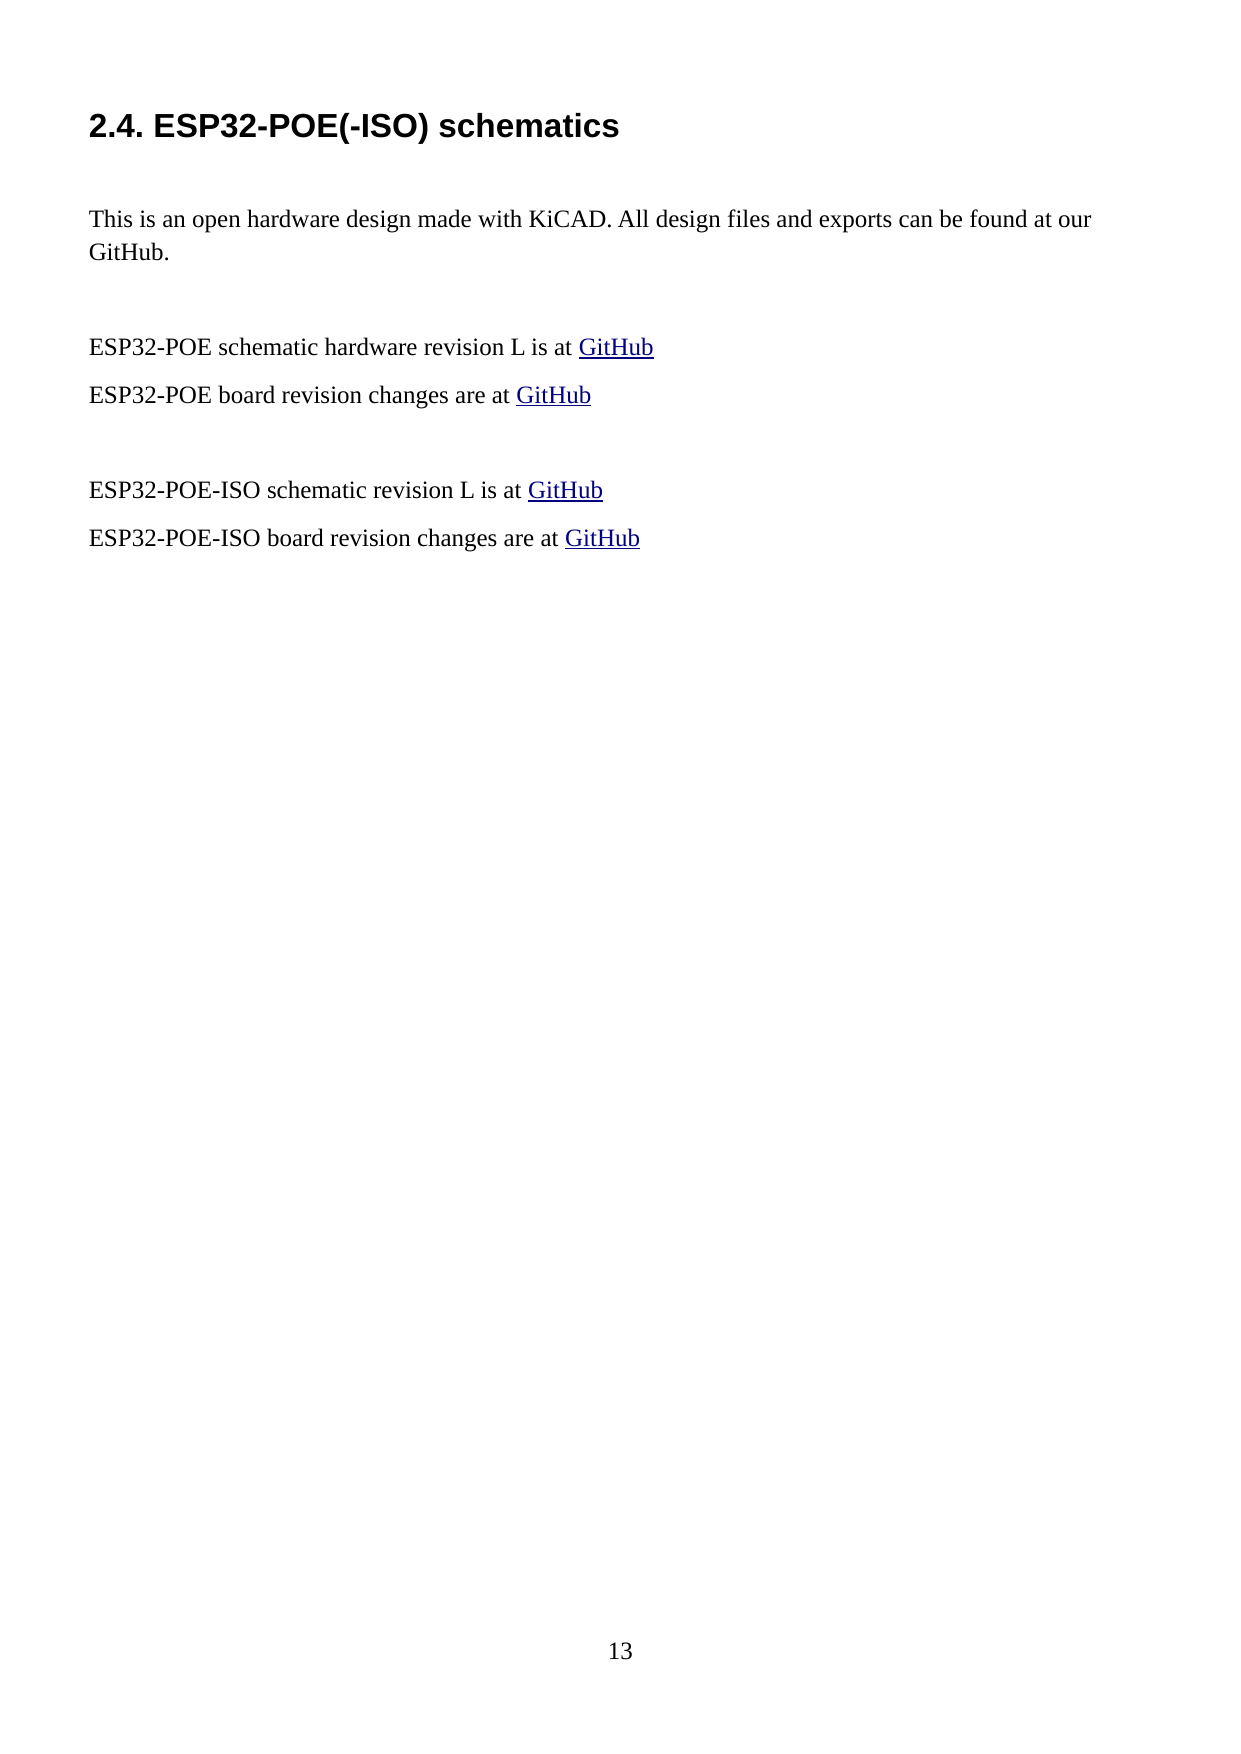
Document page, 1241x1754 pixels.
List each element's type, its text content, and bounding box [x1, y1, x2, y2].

subtitle 2.4. ESP32-POE(-ISO) schematics [88, 106, 1152, 145]
text ESP32-POE-ISO schematic revision L is at GitHub [88, 475, 1152, 504]
text ESP32-POE board revision changes are at GitHub [88, 380, 1152, 409]
text ESP32-POE-ISO board revision changes are at GitHub [88, 523, 1152, 551]
text ESP32-POE schematic hardware revision L is at GitHub [88, 332, 1152, 361]
text This is an open hardware design made with KiCAD. All design files and exports can be found at our GitHub. [88, 204, 1152, 266]
